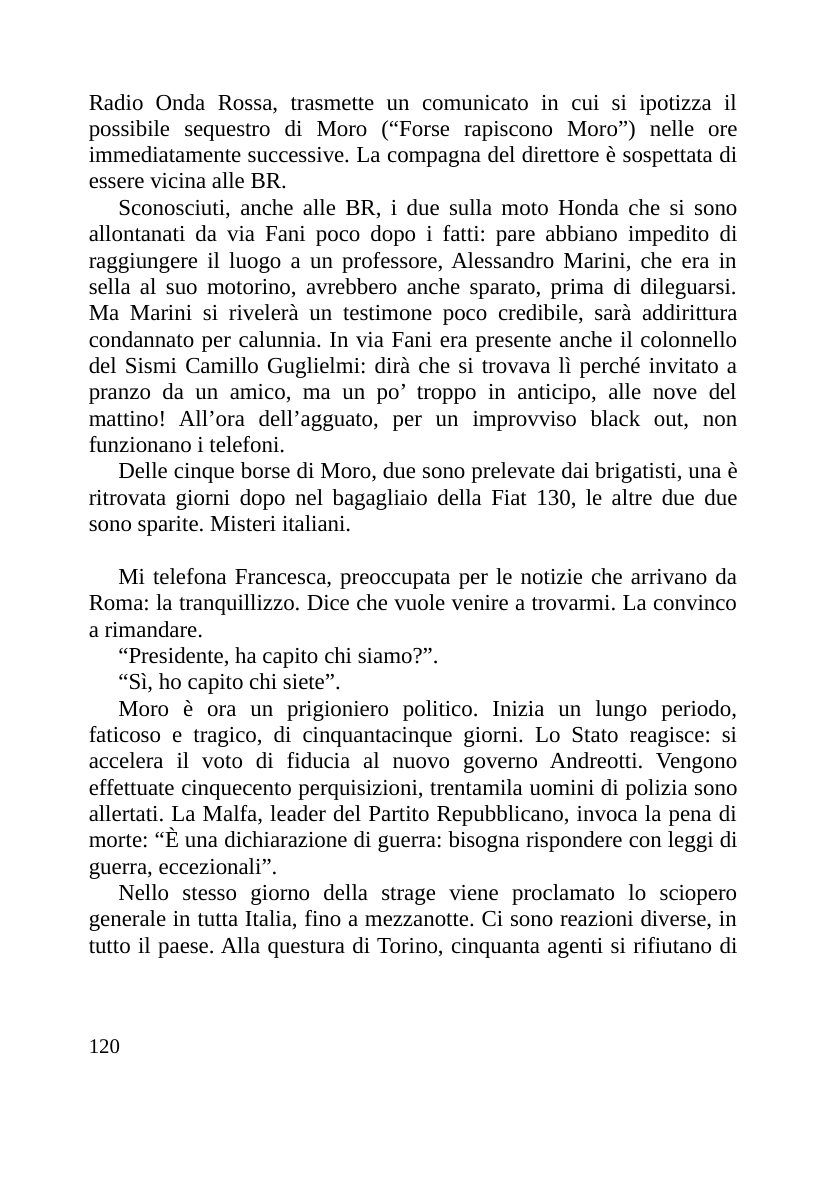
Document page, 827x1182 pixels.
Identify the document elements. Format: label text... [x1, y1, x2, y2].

text “Sì, ho capito chi siete”. [88, 668, 738, 695]
text Delle cinque borse di Moro, due sono prelevate dai brigatisti, una è ritrovata giorni dopo nel bagagliaio della Fiat 130, le altre due due sono sparite. Misteri italiani. [88, 457, 738, 537]
text Radio Onda Rossa, trasmette un comunicato in cui si ipotizza il possibile sequestro di Moro (“Forse rapiscono Moro”) nelle ore immediatamente successive. La compagna del direttore è sospettata di essere vicina alle BR. [88, 88, 738, 194]
text Moro è ora un prigioniero politico. Inizia un lungo periodo, faticoso e tragico, di cinquantacinque giorni. Lo Stato reagisce: si accelera il voto di fiducia al nuovo governo Andreotti. Vengono effettuate cinquecento perquisizioni, trentamila uomini di polizia sono allertati. La Malfa, leader del Partito Repubblicano, invoca la pena di morte: “è una dichiarazione di guerra: bisogna rispondere con leggi di guerra, eccezionali”. [88, 695, 738, 879]
text Nello stesso giorno della strage viene proclamato lo sciopero generale in tutta Italia, fino a mezzanotte. Ci sono reazioni diverse, in tutto il paese. Alla questura di Torino, cinquanta agenti si rifiutano di [88, 879, 738, 958]
text Mi telefona Francesca, preoccupata per le notizie che arrivano da Roma: la tranquillizzo. Dice che vuole venire a trovarmi. La convinco a rimandare. [88, 563, 738, 642]
text Sconosciuti, anche alle BR, i due sulla moto Honda che si sono allontanati da via Fani poco dopo i fatti: pare abbiano impedito di raggiungere il luogo a un professore, Alessandro Marini, che era in sella al suo motorino, avrebbero anche sparato, prima di dileguarsi. Ma Marini si rivelerà un testimone poco credibile, sarà addirittura condannato per calunnia. In via Fani era presente anche il colonnello del Sismi Camillo Guglielmi: dirà che si trovava lì perché invitato a pranzo da un amico, ma un po’ troppo in anticipo, alle nove del mattino! All’ora dell’agguato, per un improvviso black out, non funzionano i telefoni. [88, 194, 738, 457]
text “Presidente, ha capito chi siamo?”. [88, 642, 738, 668]
